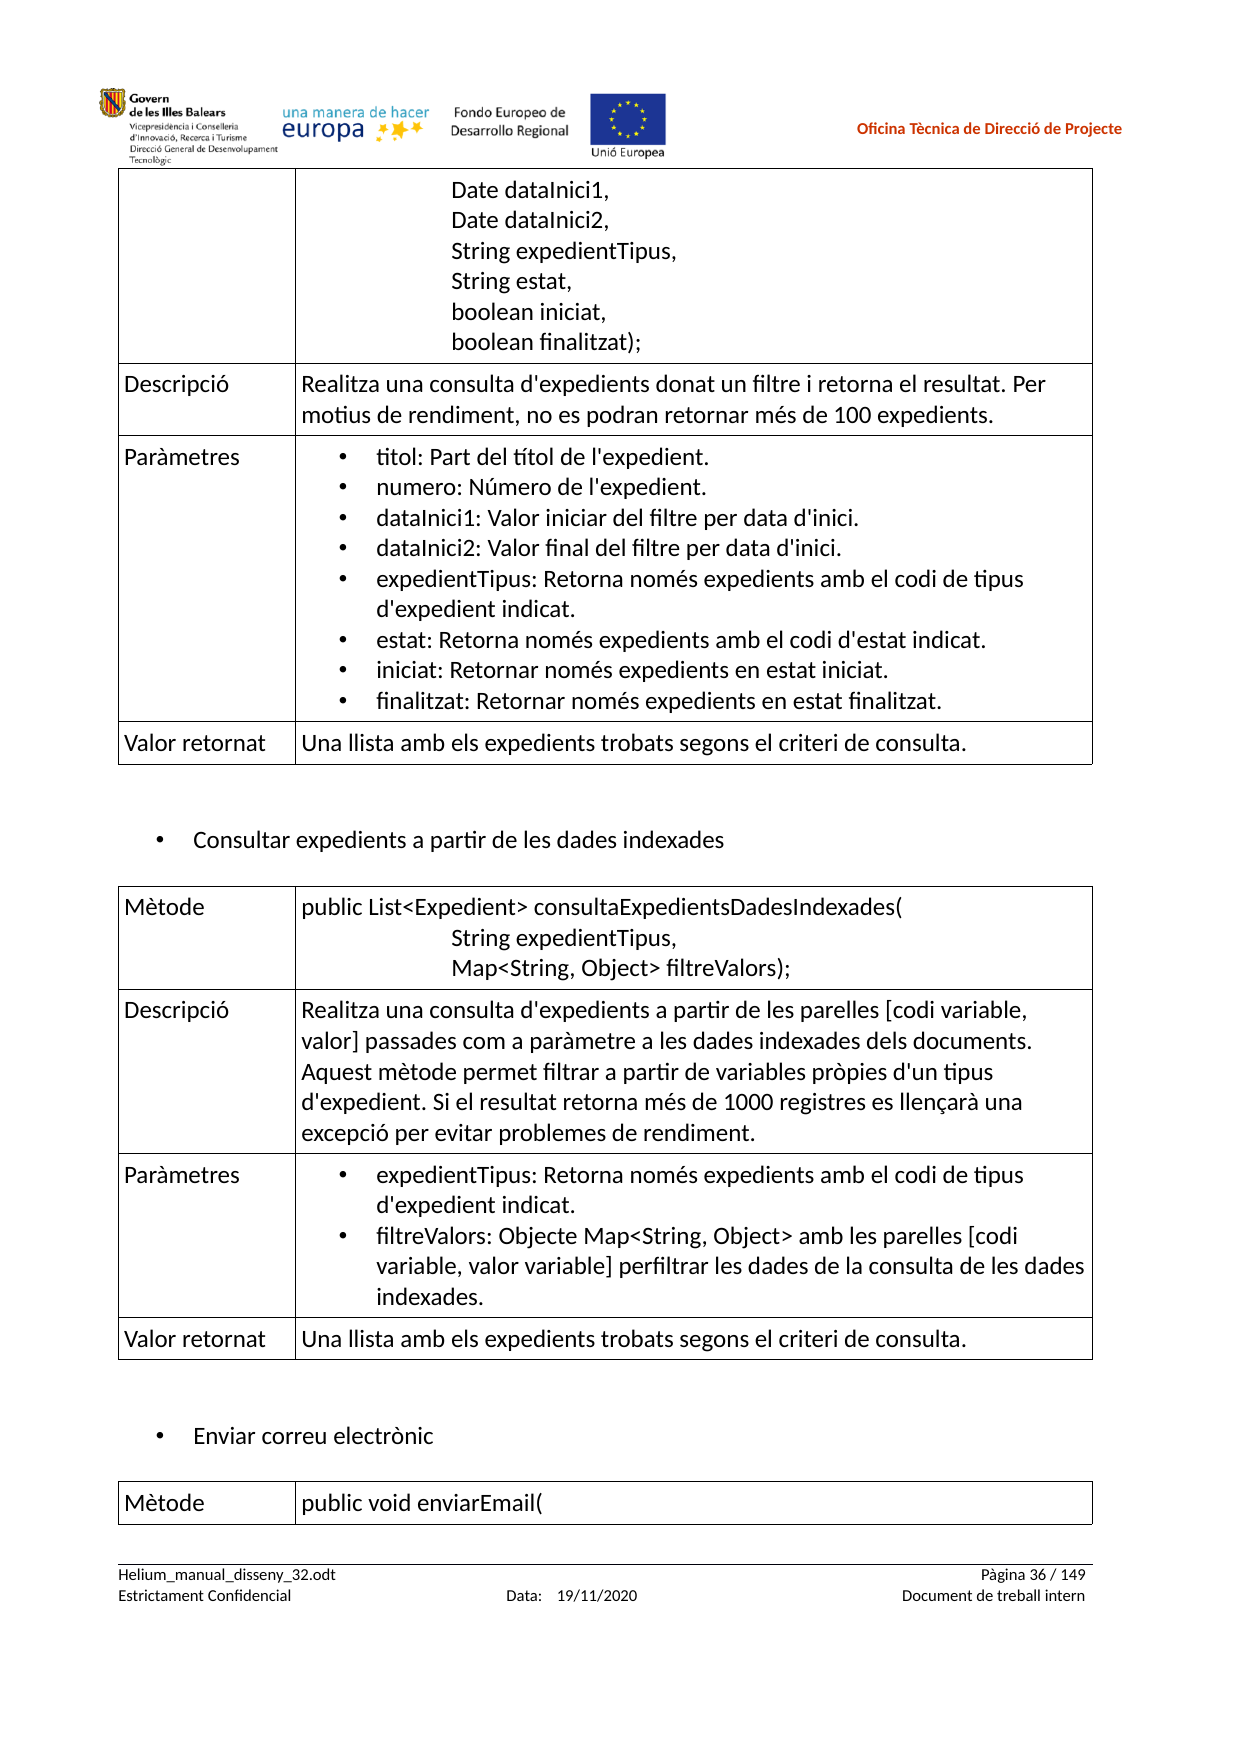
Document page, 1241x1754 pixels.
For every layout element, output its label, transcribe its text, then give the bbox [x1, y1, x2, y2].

table_header [119, 169, 295, 363]
table_header Date dataInici1, Date dataInici2, String expedientTipus, String estat, boolean iniciat, boolean finalitzat); [296, 169, 1092, 363]
table_cell Una llista amb els expedients trobats segons el criteri de consulta. [296, 722, 1092, 763]
table_cell Realitza una consulta d'expedients donat un filtre i retorna el resultat. Per motius de rendiment, no es podran retornar més de 100 expedients. [296, 364, 1092, 435]
table_header public void enviarEmail( [296, 1482, 1092, 1523]
table_header public List<Expedient> consultaExpedientsDadesIndexades( String expedientTipus, Map<String, Object> filtreValors); [296, 887, 1092, 989]
list Enviar correu electrònic [156, 1420, 1122, 1451]
table_cell expedientTipus: Retorna només expedients amb el codi de tipus d'expedient indicat. filtreValors: Objecte Map<String, Object> amb les parelles [codi variable, valor variable] perfiltrar les dades de la consulta de les dades indexades. [296, 1154, 1092, 1317]
list Consultar expedients a partir de les dades indexades [156, 825, 1122, 855]
table_header Mètode [119, 887, 295, 989]
table_cell Una llista amb els expedients trobats segons el criteri de consulta. [296, 1318, 1092, 1359]
table_cell Paràmetres [119, 1154, 295, 1317]
table_cell Realitza una consulta d'expedients a partir de les parelles [codi variable, valor] passades com a paràmetre a les dades indexades dels documents. Aquest mètode permet filtrar a partir de variables pròpies d'un tipus d'expedient. Si el resultat retorna més de 1000 registres es llençarà una excepció per evitar problemes de rendiment. [296, 990, 1092, 1153]
picture [99, 87, 668, 166]
table_cell Valor retornat [119, 722, 295, 763]
table_cell titol: Part del títol de l'expedient. numero: Número de l'expedient. dataInici1: Valor iniciar del filtre per data d'inici. dataInici2: Valor final del filtre per data d'inici. expedientTipus: Retorna només expedients amb el codi de tipus d'expedient indicat. estat: Retorna només expedients amb el codi d'estat indicat. iniciat: Retornar només expedients en estat iniciat. finalitzat: Retornar només expedients en estat finalitzat. [296, 436, 1092, 721]
table_header Mètode [119, 1482, 295, 1523]
table_cell Paràmetres [119, 436, 295, 721]
table_cell Descripció [119, 364, 295, 435]
table_cell Valor retornat [119, 1318, 295, 1359]
table_cell Descripció [119, 990, 295, 1153]
